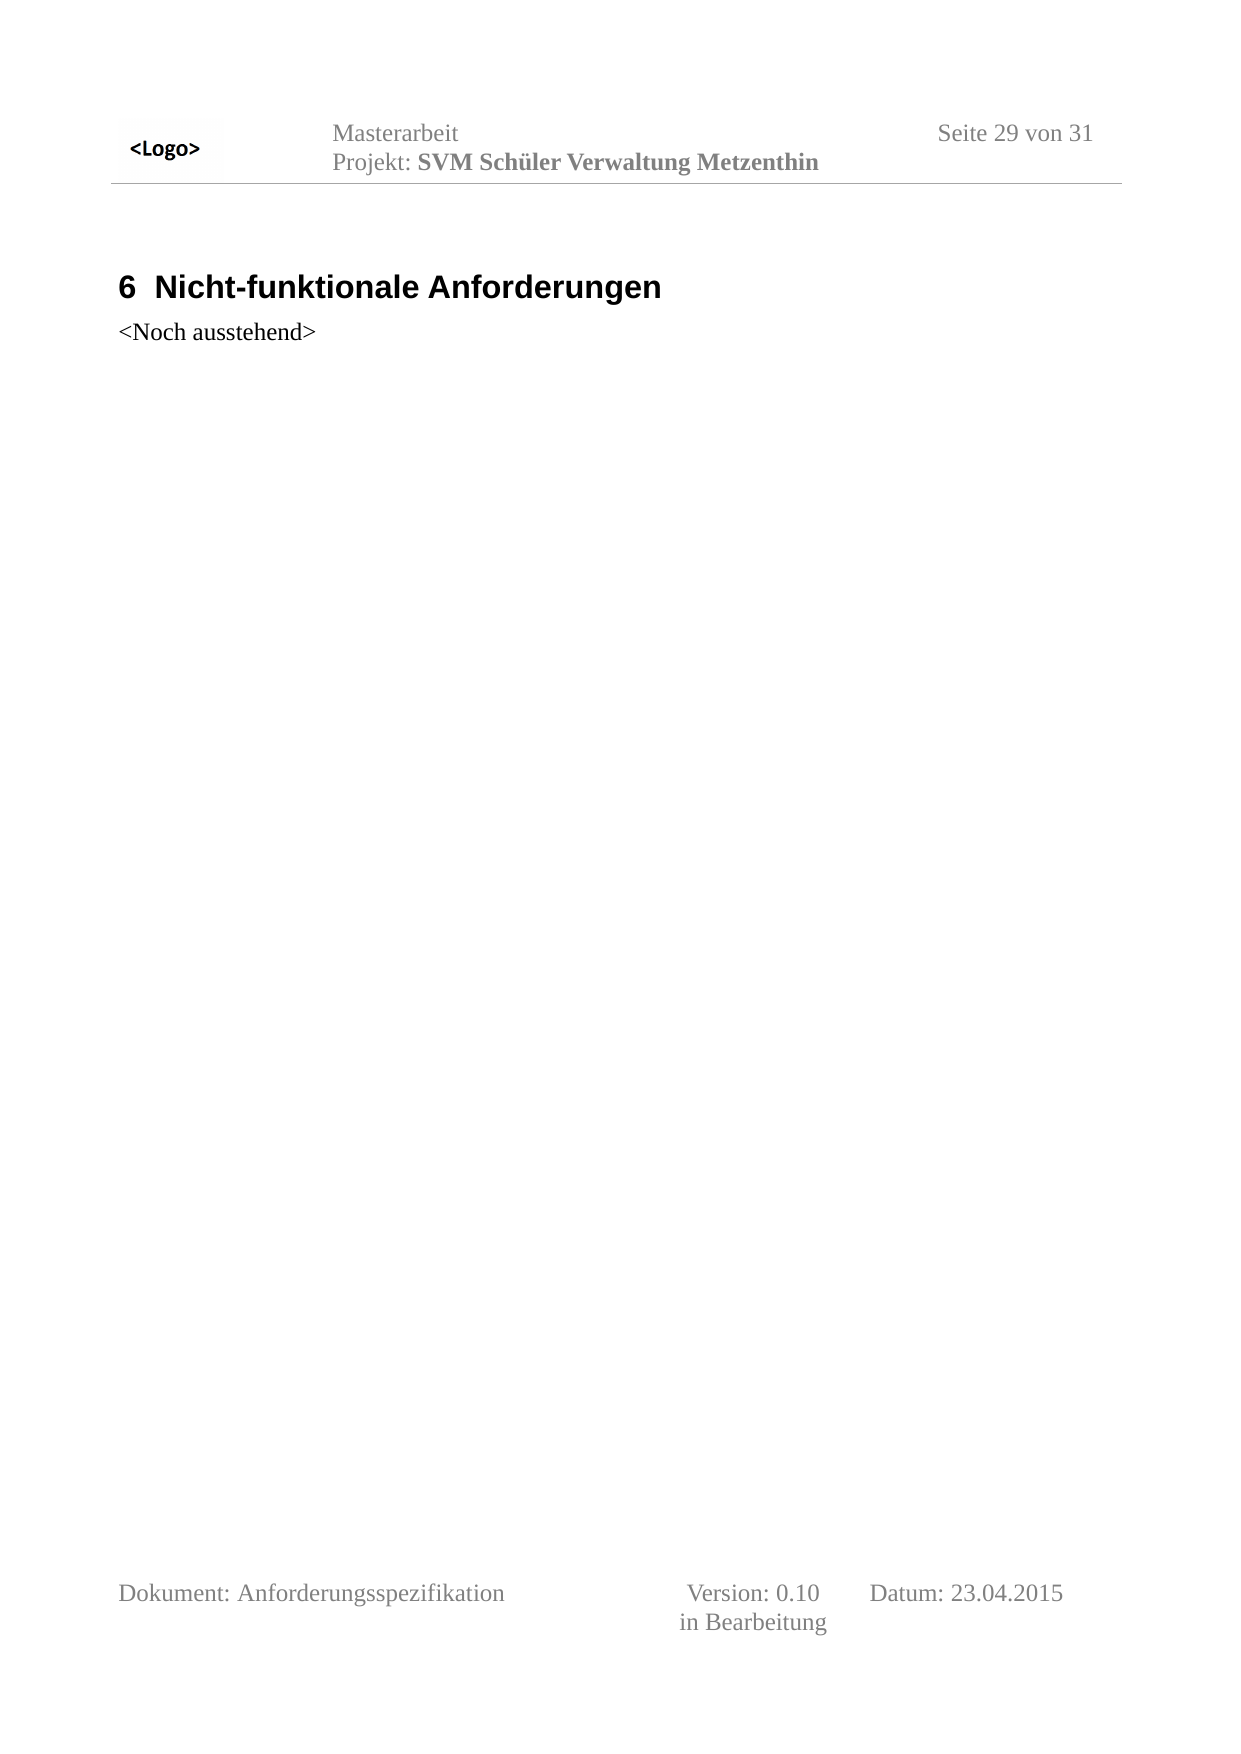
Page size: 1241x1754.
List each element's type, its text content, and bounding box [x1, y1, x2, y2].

subtitle Nicht-funktionale Anforderungen [118, 267, 1122, 305]
text <Noch ausstehend> [118, 317, 1122, 346]
picture [118, 118, 224, 183]
